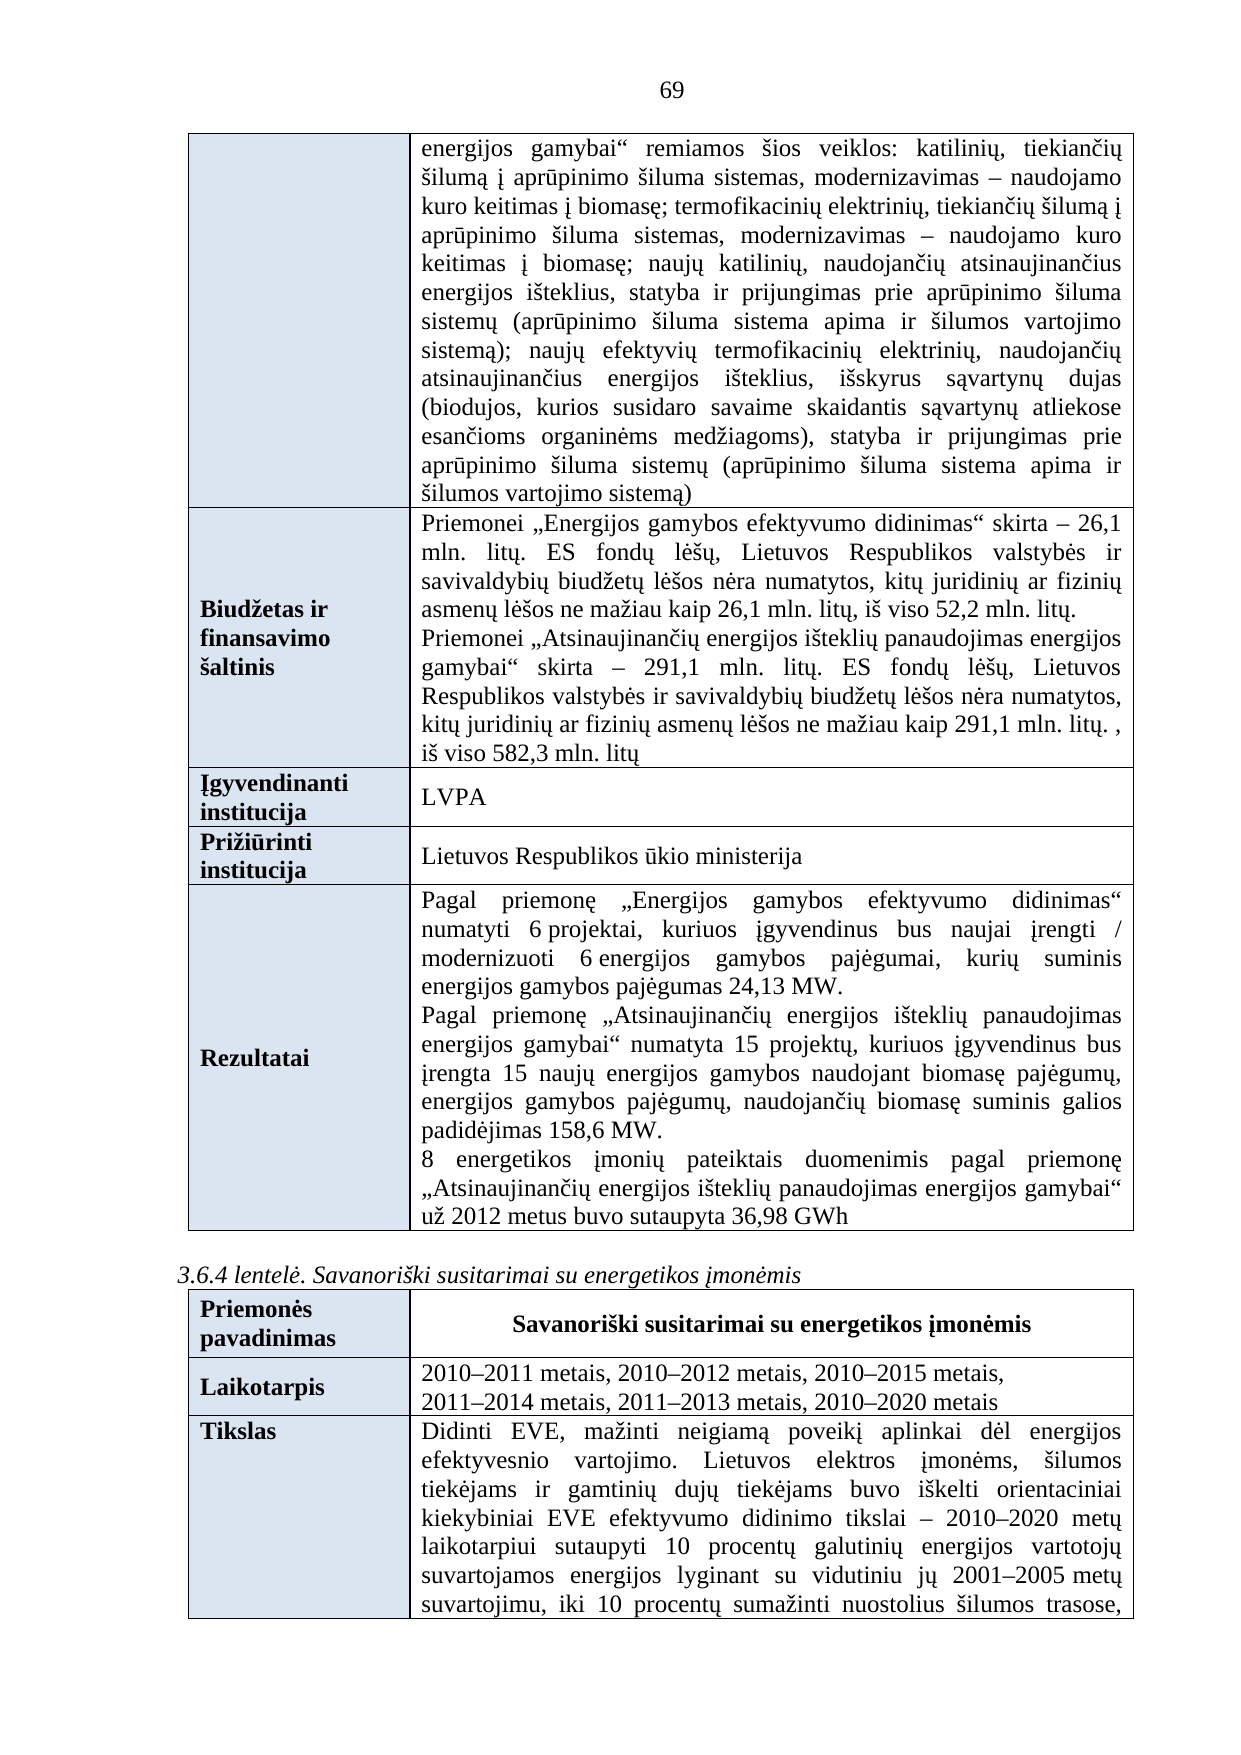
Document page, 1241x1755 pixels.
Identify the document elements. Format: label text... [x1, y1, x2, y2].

text 3.6.4 lentelė. Savanoriški susitarimai su energetikos įmonėmis [177, 1260, 1166, 1289]
table_cell Lietuvos Respublikos ūkio ministerija [411, 827, 1133, 884]
table_cell Prižiūrinti institucija [189, 827, 409, 884]
table_cell Tikslas [189, 1416, 409, 1618]
table_cell LVPA [411, 768, 1133, 826]
table_cell [189, 134, 409, 507]
table_cell Pagal priemonę „Energijos gamybos efektyvumo didinimas“ numatyti 6 projektai, kuriuos įgyvendinus bus naujai įrengti / modernizuoti 6 energijos gamybos pajėgumai, kurių suminis energijos gamybos pajėgumas 24,13 MW. Pagal priemonę „Atsinaujinančių energijos išteklių panaudojimas energijos gamybai“ numatyta 15 projektų, kuriuos įgyvendinus bus įrengta 15 naujų energijos gamybos naudojant biomasę pajėgumų, energijos gamybos pajėgumų, naudojančių biomasę suminis galios padidėjimas 158,6 MW. 8 energetikos įmonių pateiktais duomenimis pagal priemonę „Atsinaujinančių energijos išteklių panaudojimas energijos gamybai“ už 2012 metus buvo sutaupyta 36,98 GWh [411, 885, 1133, 1230]
table_cell Biudžetas ir finansavimo šaltinis [189, 508, 409, 767]
table_header Savanoriški susitarimai su energetikos įmonėmis [411, 1290, 1133, 1357]
table_cell 2010–2011 metais, 2010–2012 metais, 2010–2015 metais, 2011–2014 metais, 2011–2013 metais, 2010–2020 metais [411, 1358, 1133, 1415]
table_cell Rezultatai [189, 885, 409, 1230]
table_cell Įgyvendinanti institucija [189, 768, 409, 826]
table_cell Didinti EVE, mažinti neigiamą poveikį aplinkai dėl energijos efektyvesnio vartojimo. Lietuvos elektros įmonėms, šilumos tiekėjams ir gamtinių dujų tiekėjams buvo iškelti orientaciniai kiekybiniai EVE efektyvumo didinimo tikslai – 2010–2020 metų laikotarpiui sutaupyti 10 procentų galutinių energijos vartotojų suvartojamos energijos lyginant su vidutiniu jų 2001–2005 metų suvartojimu, iki 10 procentų sumažinti nuostolius šilumos trasose, [411, 1416, 1133, 1618]
table_cell Laikotarpis [189, 1358, 409, 1415]
table_cell Priemonei „Energijos gamybos efektyvumo didinimas“ skirta – 26,1 mln. litų. ES fondų lėšų, Lietuvos Respublikos valstybės ir savivaldybių biudžetų lėšos nėra numatytos, kitų juridinių ar fizinių asmenų lėšos ne mažiau kaip 26,1 mln. litų, iš viso 52,2 mln. litų. Priemonei „Atsinaujinančių energijos išteklių panaudojimas energijos gamybai“ skirta – 291,1 mln. litų. ES fondų lėšų, Lietuvos Respublikos valstybės ir savivaldybių biudžetų lėšos nėra numatytos, kitų juridinių ar fizinių asmenų lėšos ne mažiau kaip 291,1 mln. litų. , iš viso 582,3 mln. litų [411, 508, 1133, 767]
table_header Priemonės pavadinimas [189, 1290, 409, 1357]
table_cell energijos gamybai“ remiamos šios veiklos: katilinių, tiekiančių šilumą į aprūpinimo šiluma sistemas, modernizavimas – naudojamo kuro keitimas į biomasę; termofikacinių elektrinių, tiekiančių šilumą į aprūpinimo šiluma sistemas, modernizavimas – naudojamo kuro keitimas į biomasę; naujų katilinių, naudojančių atsinaujinančius energijos išteklius, statyba ir prijungimas prie aprūpinimo šiluma sistemų (aprūpinimo šiluma sistema apima ir šilumos vartojimo sistemą); naujų efektyvių termofikacinių elektrinių, naudojančių atsinaujinančius energijos išteklius, išskyrus sąvartynų dujas (biodujos, kurios susidaro savaime skaidantis sąvartynų atliekose esančioms organinėms medžiagoms), statyba ir prijungimas prie aprūpinimo šiluma sistemų (aprūpinimo šiluma sistema apima ir šilumos vartojimo sistemą) [411, 134, 1133, 507]
